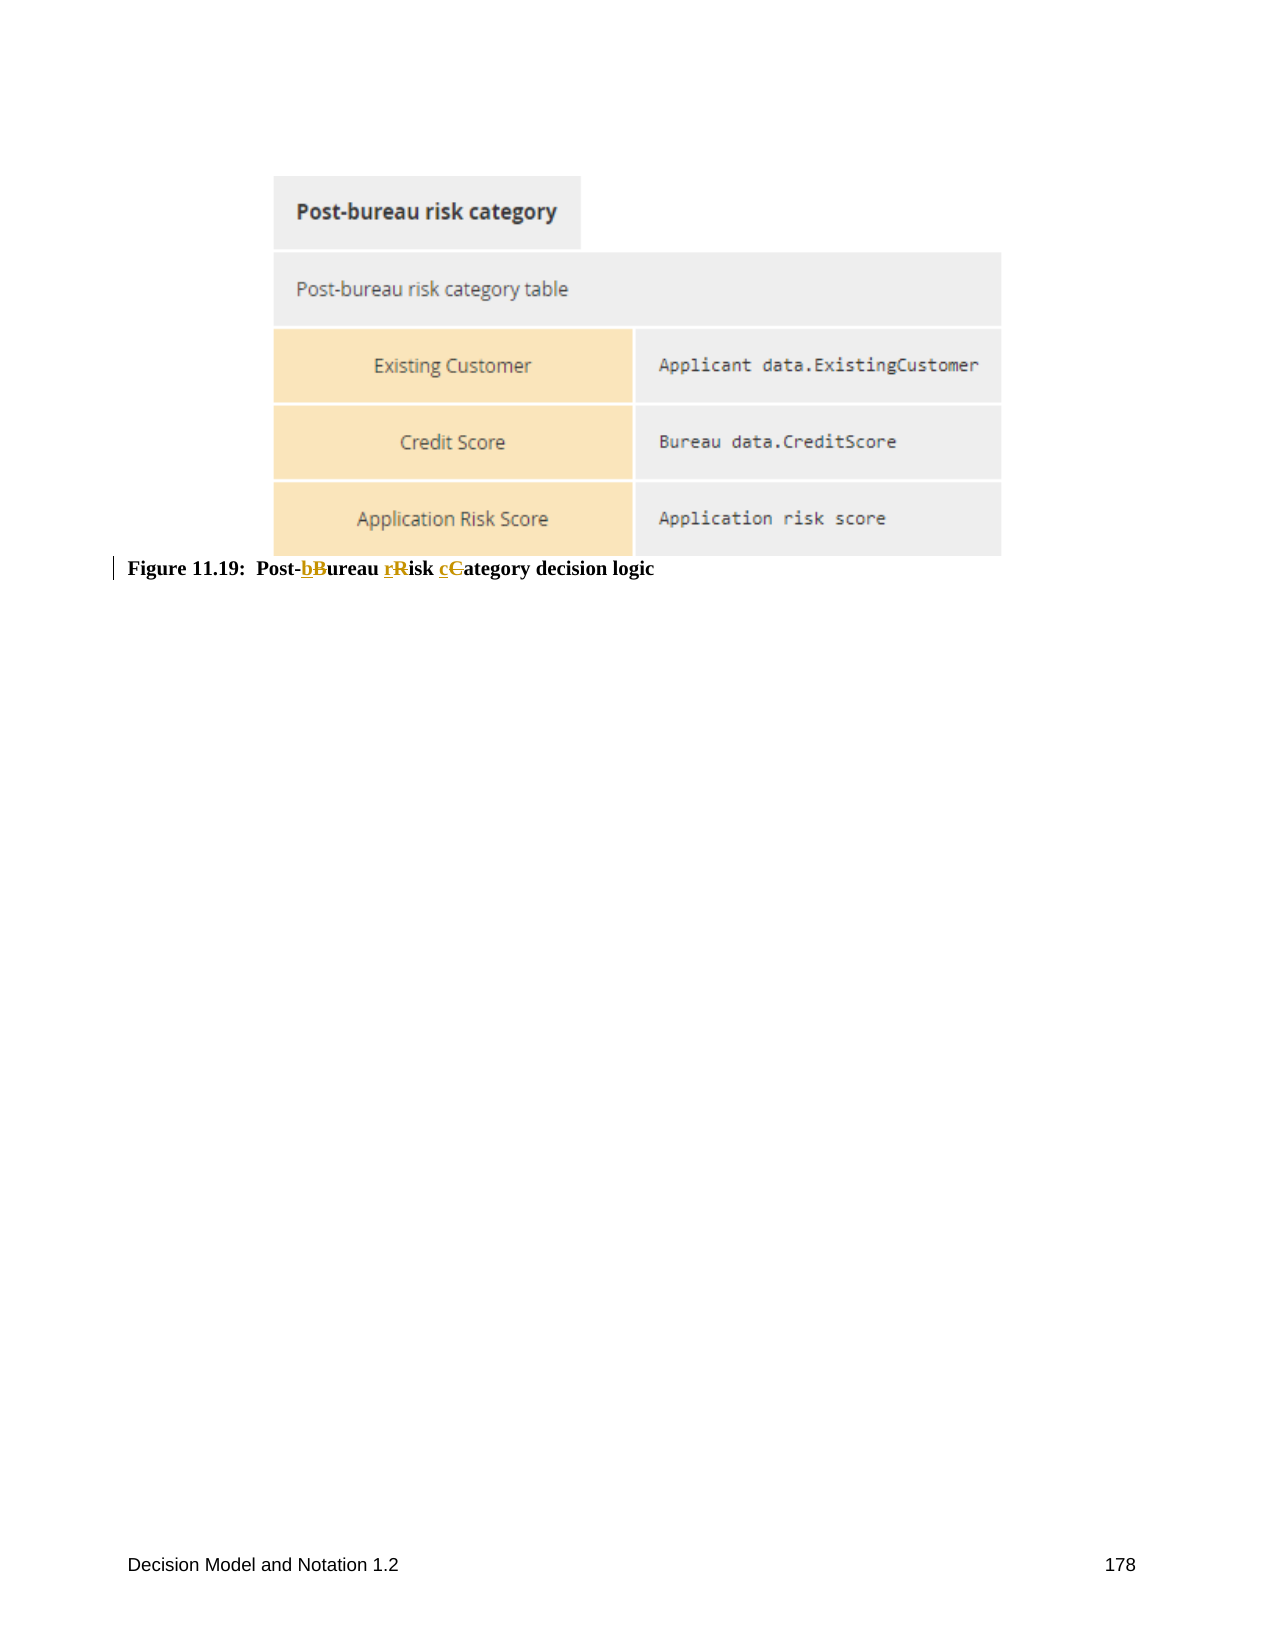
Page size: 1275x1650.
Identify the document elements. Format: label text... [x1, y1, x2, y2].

picture [273, 176, 1002, 556]
text Figure 11.19: Post-bureau risk category decision logic [127, 556, 1147, 580]
